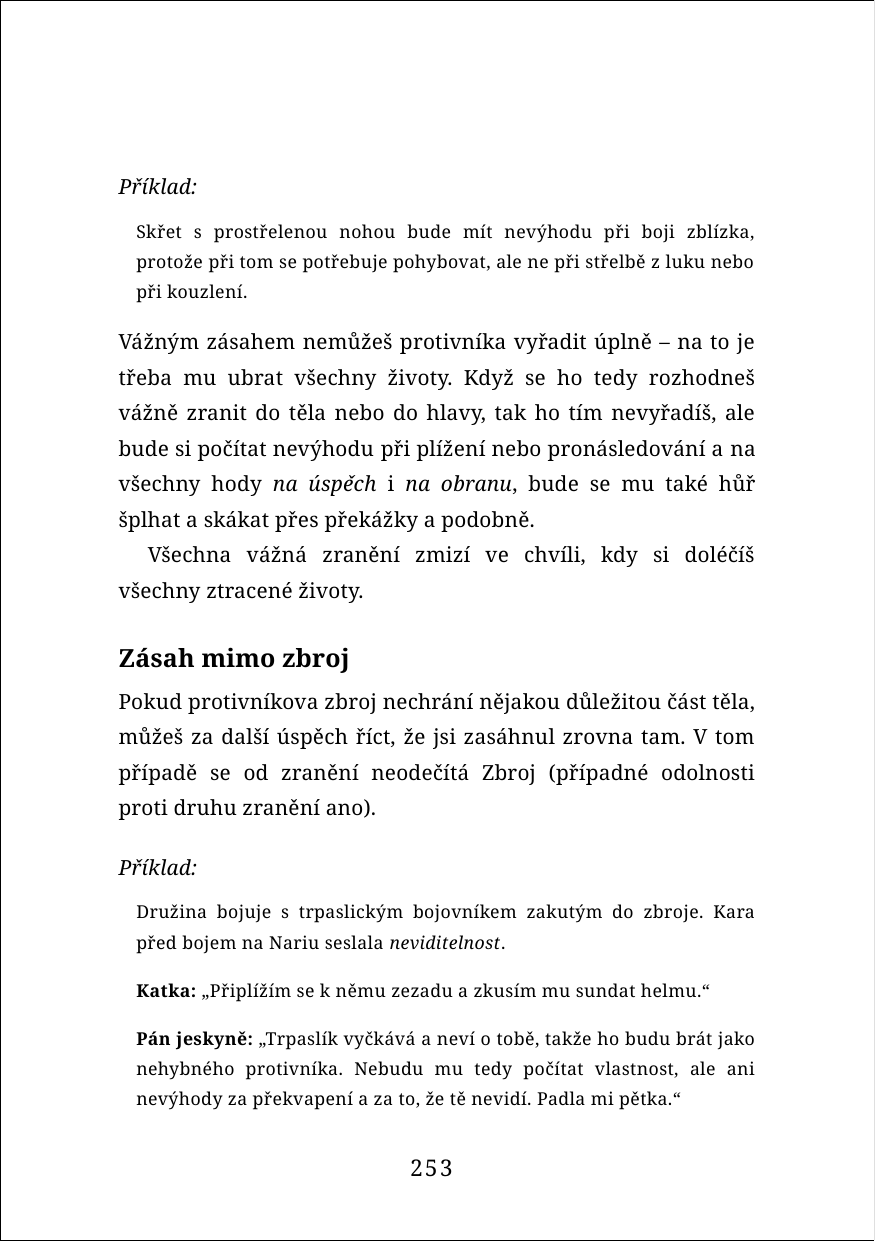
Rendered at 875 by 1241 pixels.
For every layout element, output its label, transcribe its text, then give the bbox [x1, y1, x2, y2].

subtitle Zásah mimo zbroj [118, 641, 756, 675]
text Příklad: [118, 853, 756, 881]
text Pán jeskyně: „Trpaslík vyčkává a neví o tobě, takže ho budu brát jako nehybného protivníka. Nebudu mu tedy počítat vlastnost, ale ani nevýhody za překvapení a za to, že tě nevidí. Padla mi pětka.“ [136, 1026, 756, 1111]
text Družina bojuje s trpaslickým bojovníkem zakutým do zbroje. Kara před bojem na Nariu seslala neviditelnost. [136, 900, 756, 954]
text Pokud protivníkova zbroj nechrání nějakou důležitou část těla, můžeš za další úspěch říct, že jsi zasáhnul zrovna tam. V tom případě se od zranění neodečítá Zbroj (případné odolnosti proti druhu zranění ano). [118, 687, 756, 822]
text Příklad: [118, 172, 756, 200]
text Katka: „Připlížím se k němu zezadu a zkusím mu sundat helmu.“ [136, 978, 756, 1002]
text Skřet s prostřelenou nohou bude mít nevýhodu při boji zblízka, protože při tom se potřebuje pohybovat, ale ne při střelbě z luku nebo při kouzlení. [136, 219, 756, 304]
text Vážným zásahem nemůžeš protivníka vyřadit úplně – na to je třeba mu ubrat všechny životy. Když se ho tedy rozhodneš vážně zranit do těla nebo do hlavy, tak ho tím nevyřadíš, ale bude si počítat nevýhodu při plížení nebo pronásledování a na všechny hody na úspěch i na obranu, bude se mu také hůř šplhat a skákat přes překážky a podobně. Všechna vážná zranění zmizí ve chvíli, kdy si doléčíš všechny ztracené životy. [118, 327, 756, 604]
